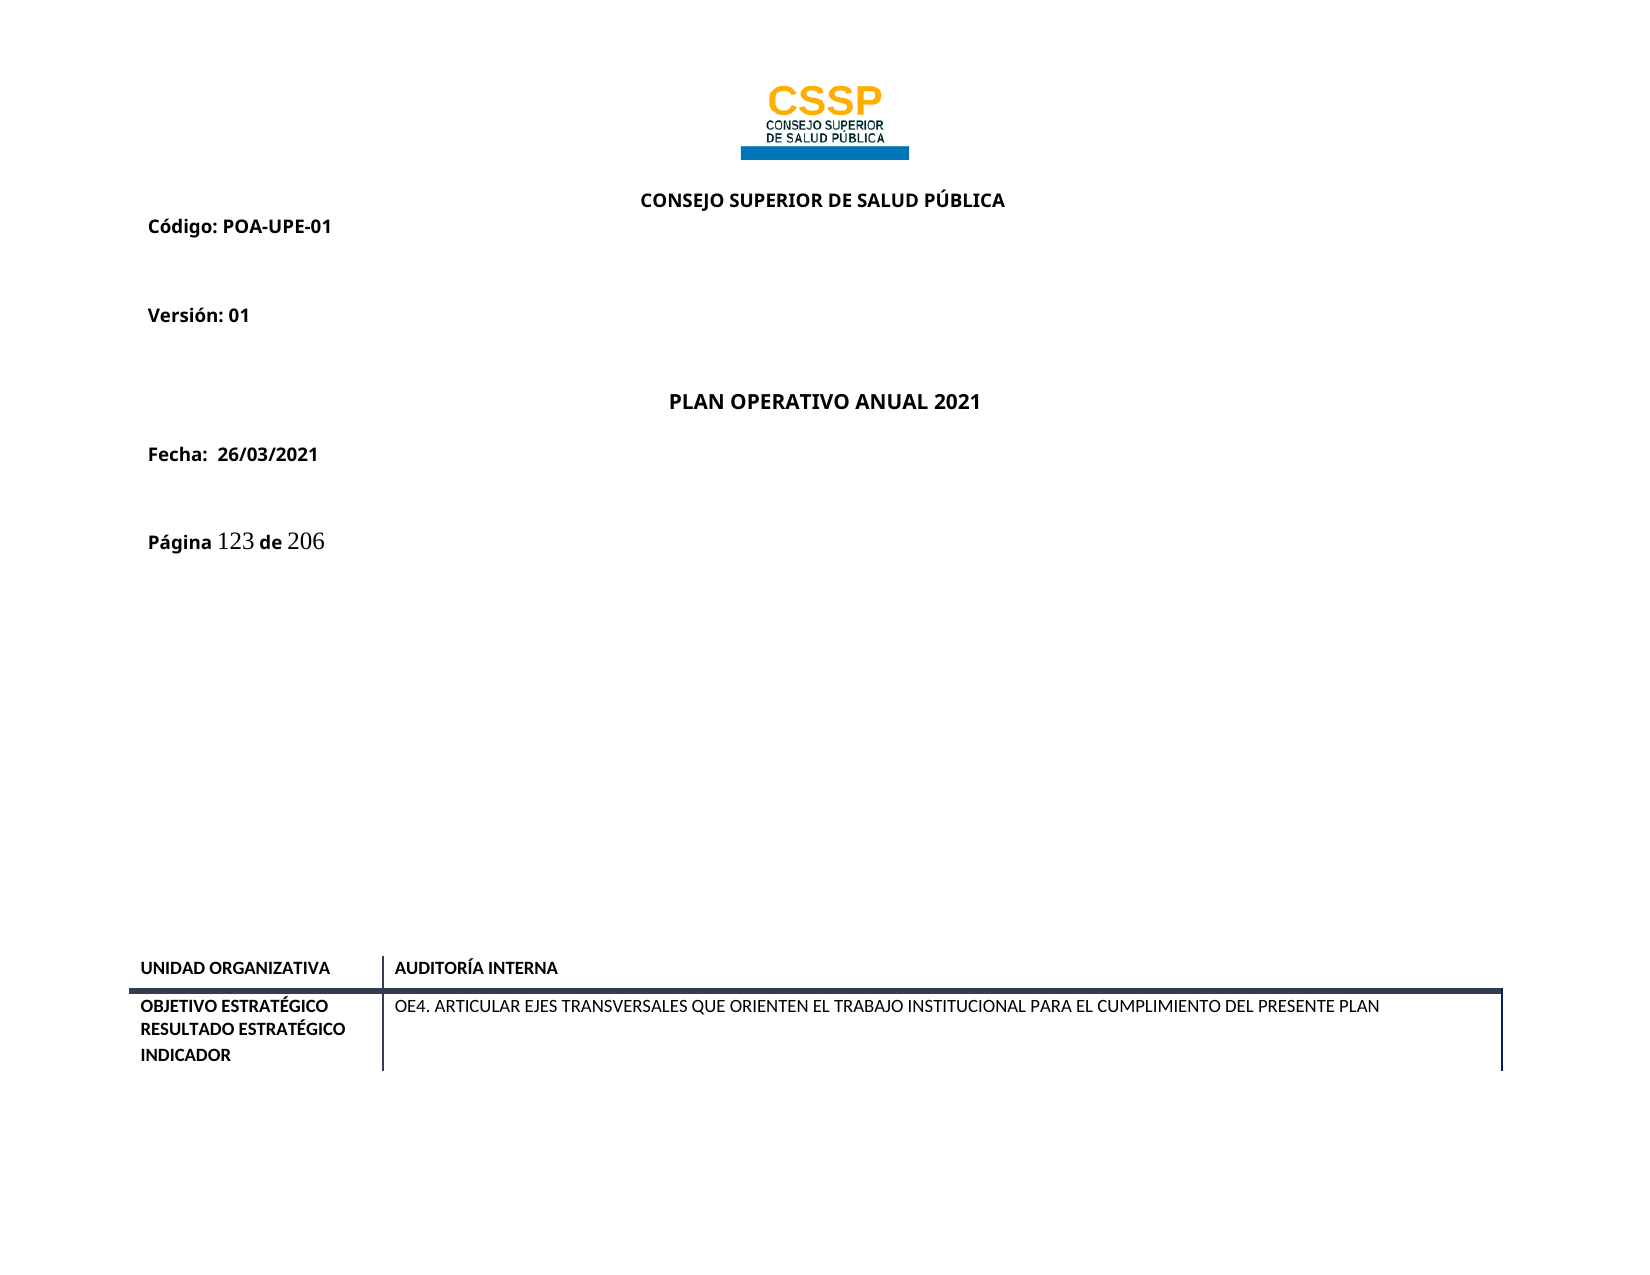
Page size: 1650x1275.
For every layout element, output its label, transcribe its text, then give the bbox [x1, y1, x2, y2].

table_cell [384, 1043, 1501, 1071]
table_header AUDITORÍA INTERNA [384, 956, 1502, 988]
table_cell [384, 1017, 1501, 1043]
picture [740, 73, 910, 160]
table_cell RESULTADO ESTRATÉGICO [129, 1017, 382, 1043]
table_cell OE4. ARTICULAR EJES TRANSVERSALES QUE ORIENTEN EL TRABAJO INSTITUCIONAL PARA EL CUMPLIMIENTO DEL PRESENTE PLAN [384, 994, 1501, 1017]
table_cell OBJETIVO ESTRATÉGICO [129, 994, 382, 1017]
table_cell INDICADOR [129, 1043, 382, 1071]
table_header UNIDAD ORGANIZATIVA [129, 956, 382, 988]
